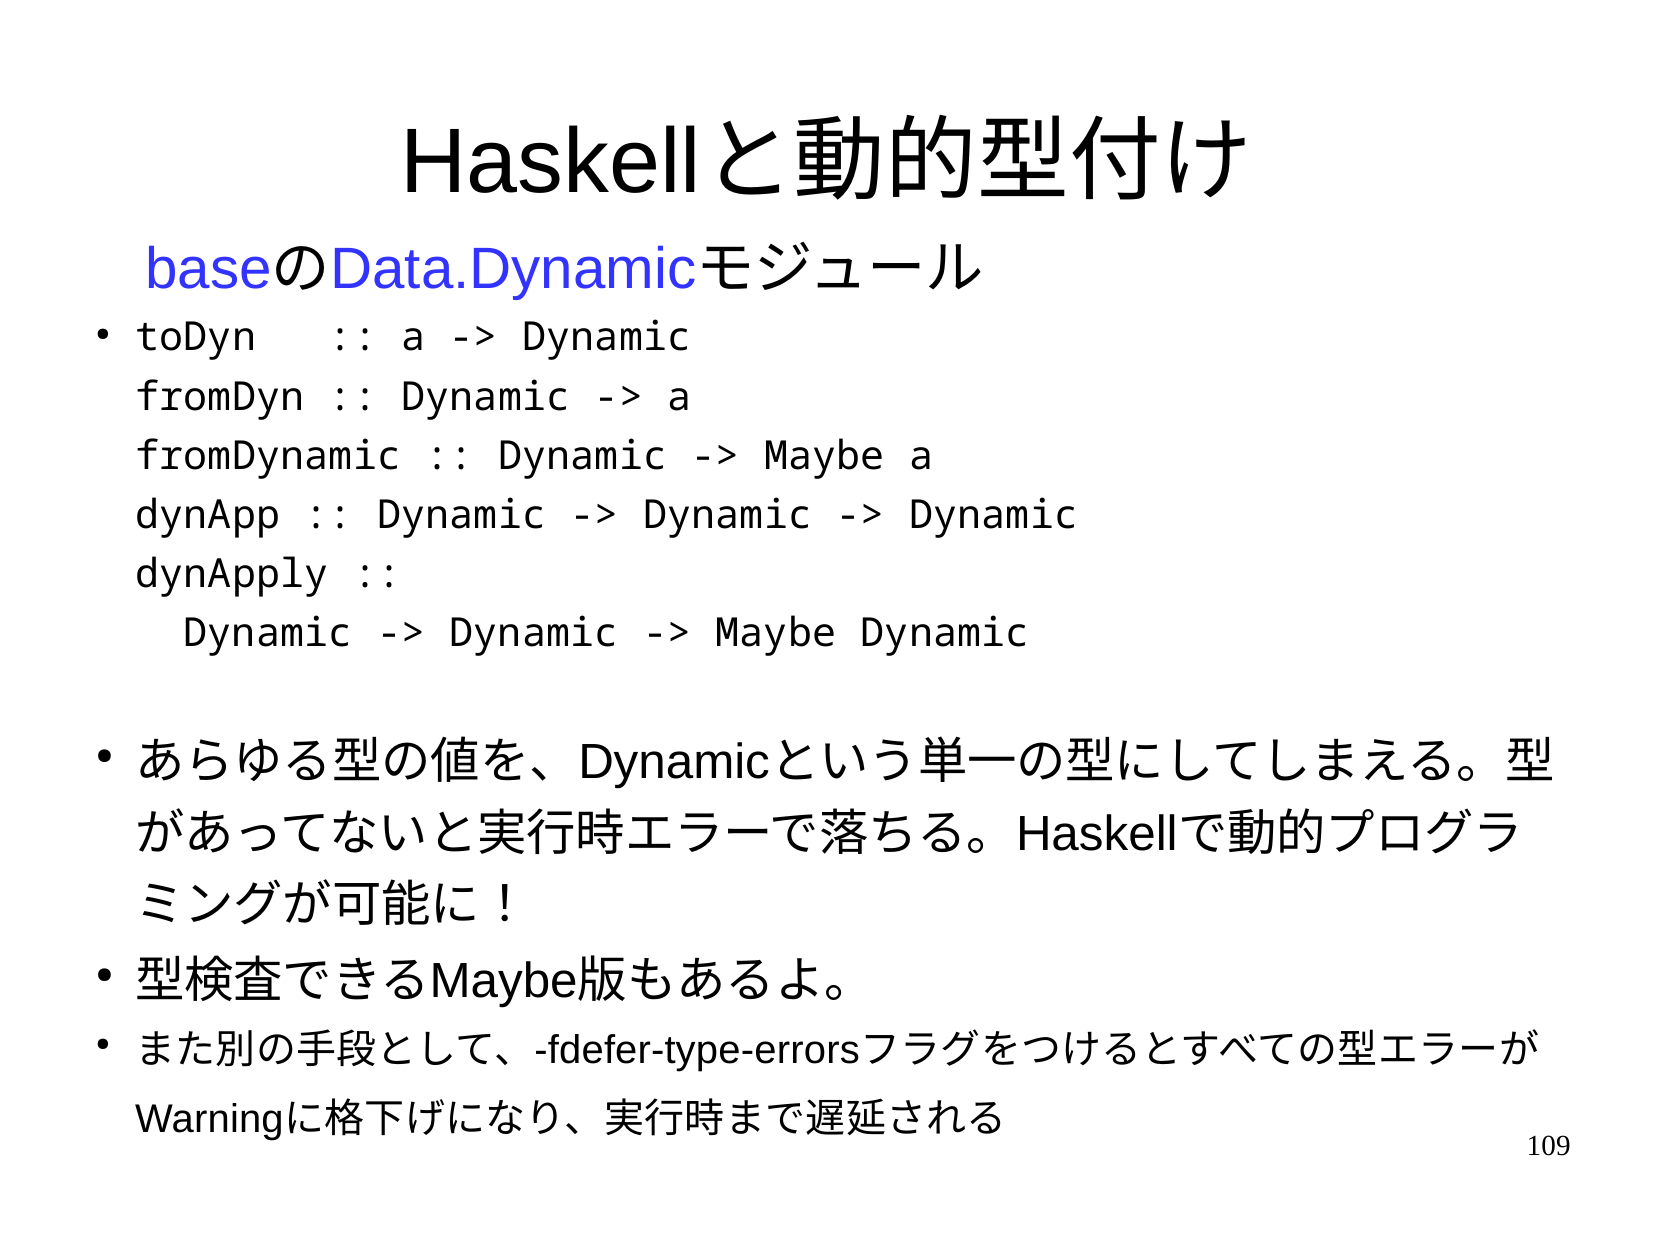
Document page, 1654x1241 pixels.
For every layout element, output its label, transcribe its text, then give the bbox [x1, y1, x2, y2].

list toDyn :: a -> Dynamic fromDyn :: Dynamic -> a fromDynamic :: Dynamic -> Maybe a dynApp :: Dynamic -> Dynamic -> Dynamic dynApply :: Dynamic -> Dynamic -> Maybe Dynamic あらゆる型の値を、Dynamicという単一の型にしてしまえる。型があってないと実行時エラーで落ちる。Haskellで動的プログラミングが可能に！ 型検査できるMaybe版もあるよ。 また別の手段として、-fdefer-type-errorsフラグをつけるとすべての型エラーがWarningに格下げになり、実行時まで遅延される [82, 307, 1571, 1158]
title Haskellと動的型付け [82, 49, 1571, 257]
text_box baseのData.Dynamicモジュール [145, 211, 1453, 315]
